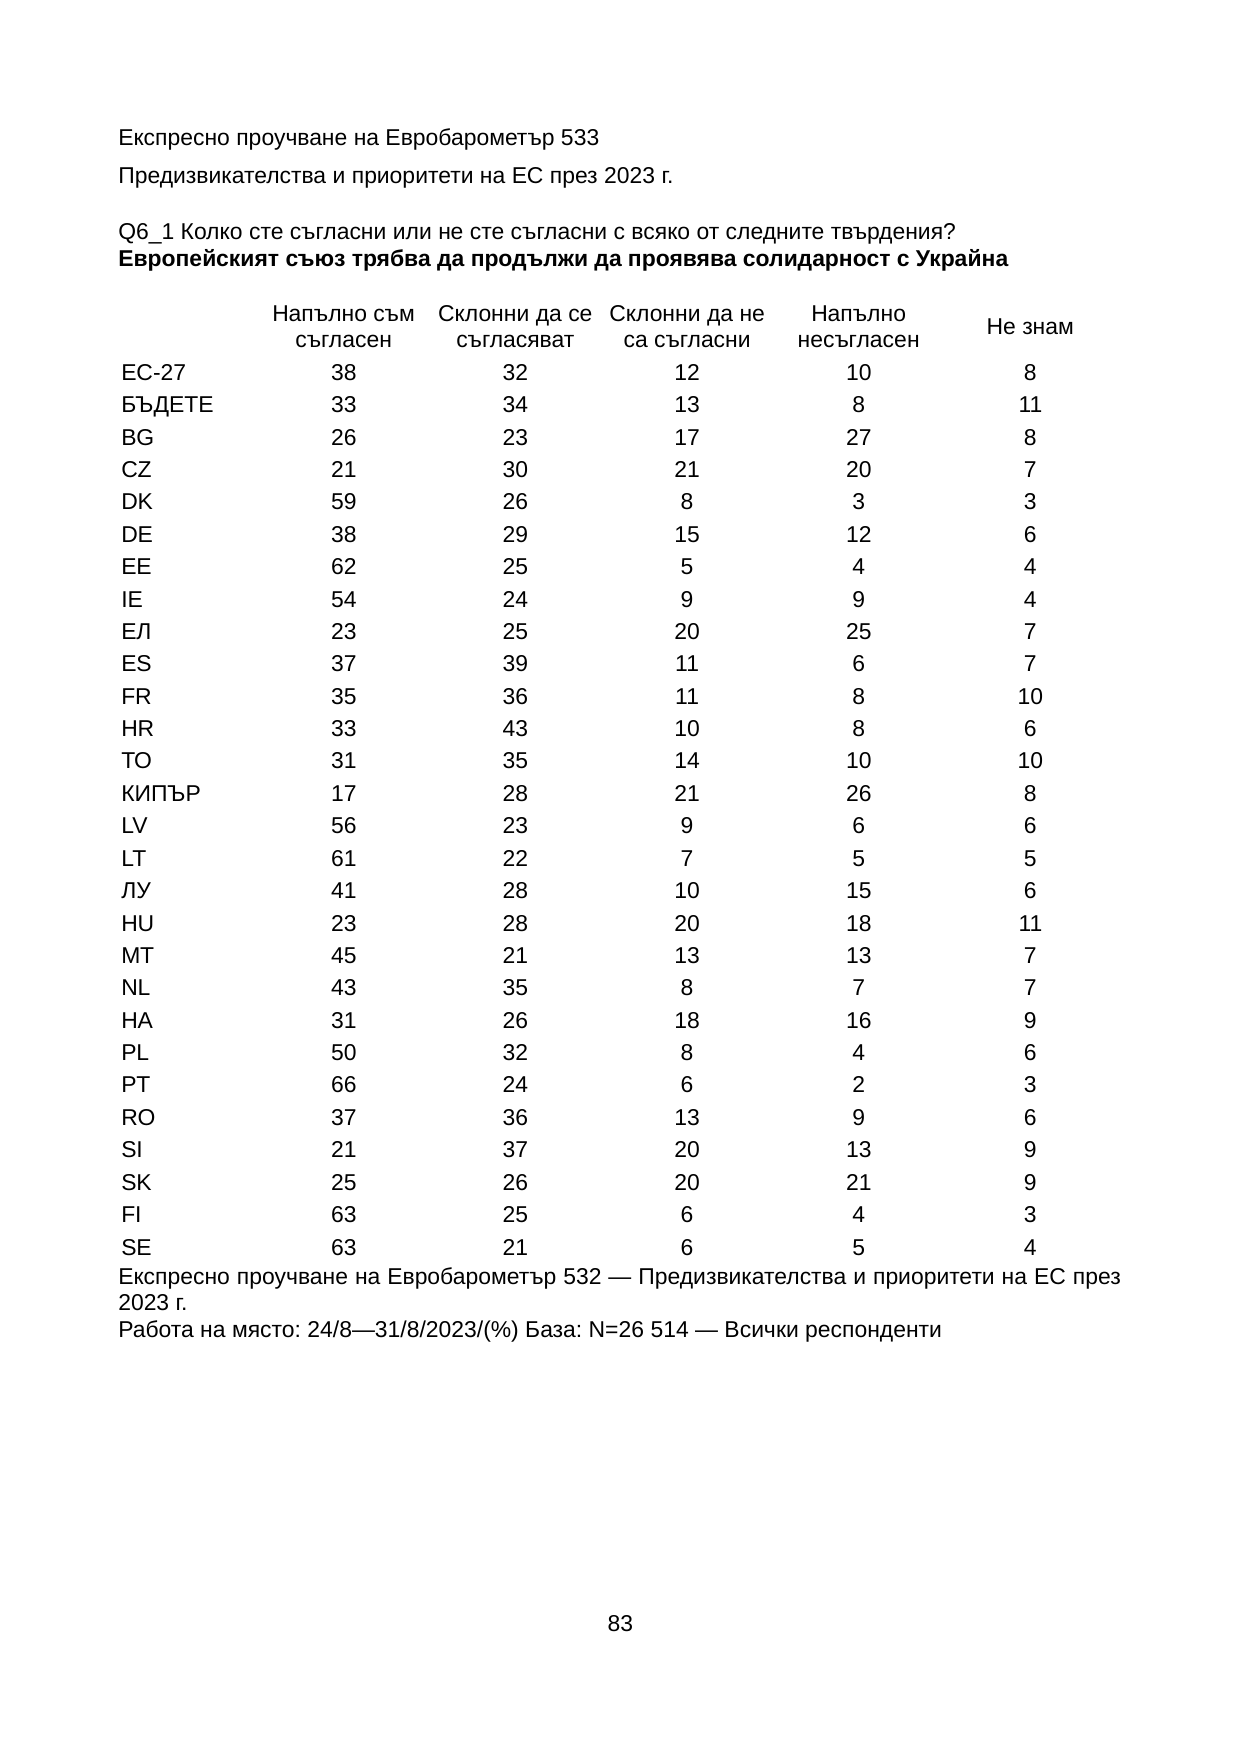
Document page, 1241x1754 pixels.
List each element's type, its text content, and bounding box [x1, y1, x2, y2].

table_cell FR [118, 680, 258, 712]
table_cell 26 [429, 1004, 601, 1036]
table_cell 63 [258, 1230, 429, 1263]
table_cell 13 [601, 388, 773, 421]
table_cell EE [118, 550, 258, 582]
table_cell 21 [773, 1166, 944, 1198]
table_cell LV [118, 809, 258, 842]
table_cell 5 [773, 1230, 944, 1263]
table_cell ТО [118, 745, 258, 777]
table_cell 37 [429, 1133, 601, 1166]
table_cell 4 [773, 1036, 944, 1068]
table_cell 10 [944, 745, 1116, 777]
table_cell 9 [944, 1166, 1116, 1198]
table_cell 33 [258, 388, 429, 421]
table_cell 56 [258, 809, 429, 842]
table_cell 4 [773, 1198, 944, 1230]
table_cell 7 [944, 971, 1116, 1004]
table_cell ЕС-27 [118, 356, 258, 388]
table_cell 9 [944, 1004, 1116, 1036]
table_cell 13 [601, 939, 773, 971]
table_cell 4 [944, 1230, 1116, 1263]
table_cell 28 [429, 906, 601, 939]
table_cell 8 [773, 680, 944, 712]
table_cell 43 [258, 971, 429, 1004]
table_cell 32 [429, 1036, 601, 1068]
table_cell 6 [944, 809, 1116, 842]
table_cell 9 [773, 1101, 944, 1133]
table_cell 7 [944, 453, 1116, 485]
table_cell 21 [429, 939, 601, 971]
table_cell 6 [773, 809, 944, 842]
table_cell 12 [601, 356, 773, 388]
table_cell 9 [773, 583, 944, 615]
text Q6_1 Колко сте съгласни или не сте съгласни с всяко от следните твърдения? [118, 218, 1122, 244]
table_cell 6 [944, 1101, 1116, 1133]
table_cell 20 [601, 1133, 773, 1166]
table_cell CZ [118, 453, 258, 485]
table_cell 8 [773, 388, 944, 421]
table_cell 6 [601, 1230, 773, 1263]
table_cell LT [118, 842, 258, 874]
table_cell 41 [258, 874, 429, 906]
table_cell 23 [429, 421, 601, 453]
table_cell 6 [944, 518, 1116, 550]
table_cell 32 [429, 356, 601, 388]
table_cell ES [118, 647, 258, 680]
table_cell SE [118, 1230, 258, 1263]
table_cell 66 [258, 1069, 429, 1101]
table_cell 15 [601, 518, 773, 550]
table_cell 29 [429, 518, 601, 550]
table_cell 11 [944, 906, 1116, 939]
table_cell ЕЛ [118, 615, 258, 647]
table_cell 6 [944, 712, 1116, 744]
table_cell 28 [429, 777, 601, 809]
table_cell 11 [601, 647, 773, 680]
table_cell 37 [258, 647, 429, 680]
table_cell 61 [258, 842, 429, 874]
table_cell 17 [601, 421, 773, 453]
table_cell 10 [601, 874, 773, 906]
table_cell 38 [258, 356, 429, 388]
table_cell 7 [601, 842, 773, 874]
table_cell 45 [258, 939, 429, 971]
table_cell 35 [429, 745, 601, 777]
table_cell HR [118, 712, 258, 744]
text Работа на място: 24/8—31/8/2023/(%) База: N=26 514 — Всички респонденти [118, 1316, 1122, 1342]
table_cell 37 [258, 1101, 429, 1133]
table_cell 23 [429, 809, 601, 842]
table_cell 26 [429, 485, 601, 518]
table_cell BG [118, 421, 258, 453]
table_cell 8 [944, 421, 1116, 453]
table_cell 7 [944, 615, 1116, 647]
table_cell 8 [773, 712, 944, 744]
table_cell 38 [258, 518, 429, 550]
table_cell 10 [601, 712, 773, 744]
table_cell 62 [258, 550, 429, 582]
table_cell 50 [258, 1036, 429, 1068]
table_cell 25 [773, 615, 944, 647]
table_cell ЛУ [118, 874, 258, 906]
table_cell 35 [429, 971, 601, 1004]
table_cell 9 [601, 809, 773, 842]
table_cell PT [118, 1069, 258, 1101]
table_cell 23 [258, 906, 429, 939]
table_cell SK [118, 1166, 258, 1198]
table_cell NL [118, 971, 258, 1004]
table_cell 26 [773, 777, 944, 809]
table_cell PL [118, 1036, 258, 1068]
table_cell 18 [773, 906, 944, 939]
table_cell НА [118, 1004, 258, 1036]
table_cell 10 [773, 745, 944, 777]
table_cell RO [118, 1101, 258, 1133]
table_cell 21 [258, 453, 429, 485]
table_cell 31 [258, 1004, 429, 1036]
table_cell 4 [944, 550, 1116, 582]
table_cell 12 [773, 518, 944, 550]
table_cell 7 [773, 971, 944, 1004]
table_cell 8 [601, 1036, 773, 1068]
table_cell 3 [944, 1198, 1116, 1230]
table_cell 35 [258, 680, 429, 712]
table_cell 7 [944, 939, 1116, 971]
table_cell 3 [944, 1069, 1116, 1101]
table_cell 4 [944, 583, 1116, 615]
table_cell HU [118, 906, 258, 939]
table_cell 10 [944, 680, 1116, 712]
table_cell 20 [601, 615, 773, 647]
table_cell 26 [258, 421, 429, 453]
table_cell 43 [429, 712, 601, 744]
table_cell 13 [773, 939, 944, 971]
table_cell 2 [773, 1069, 944, 1101]
table_cell 3 [773, 485, 944, 518]
table_cell 20 [601, 906, 773, 939]
table_cell 6 [601, 1198, 773, 1230]
table_cell 8 [944, 356, 1116, 388]
table_cell 39 [429, 647, 601, 680]
table_cell 6 [944, 874, 1116, 906]
table_header Напълно съм съгласен [258, 297, 429, 356]
table_cell 10 [773, 356, 944, 388]
table_cell 30 [429, 453, 601, 485]
table_cell 5 [773, 842, 944, 874]
table_cell 63 [258, 1198, 429, 1230]
table_cell 25 [258, 1166, 429, 1198]
table_cell 24 [429, 583, 601, 615]
table_cell 13 [773, 1133, 944, 1166]
table_cell 25 [429, 1198, 601, 1230]
table_cell 22 [429, 842, 601, 874]
table_cell 21 [601, 453, 773, 485]
table_cell 7 [944, 647, 1116, 680]
table_cell SI [118, 1133, 258, 1166]
table_cell 36 [429, 1101, 601, 1133]
table_cell 5 [944, 842, 1116, 874]
table_header Напълно несъгласен [773, 297, 944, 356]
table_cell 21 [601, 777, 773, 809]
table_cell 28 [429, 874, 601, 906]
table_header [118, 297, 258, 356]
table_cell 20 [601, 1166, 773, 1198]
table_cell 18 [601, 1004, 773, 1036]
table_header Склонни да не са съгласни [601, 297, 773, 356]
table_cell FI [118, 1198, 258, 1230]
table_cell 4 [773, 550, 944, 582]
table_cell 3 [944, 485, 1116, 518]
table_cell 25 [429, 550, 601, 582]
table_cell 27 [773, 421, 944, 453]
table_cell 5 [601, 550, 773, 582]
table_cell 34 [429, 388, 601, 421]
table_cell 8 [944, 777, 1116, 809]
table_cell 6 [944, 1036, 1116, 1068]
table_cell 8 [601, 485, 773, 518]
table_cell 8 [601, 971, 773, 1004]
table_cell 14 [601, 745, 773, 777]
table_cell 21 [429, 1230, 601, 1263]
table_header Не знам [944, 297, 1116, 356]
table_cell 13 [601, 1101, 773, 1133]
table_header Склонни да се съгласяват [429, 297, 601, 356]
table_cell 6 [601, 1069, 773, 1101]
text Европейският съюз трябва да продължи да проявява солидарност с Украйна [118, 244, 1122, 271]
table_cell 21 [258, 1133, 429, 1166]
table_cell IE [118, 583, 258, 615]
table_cell 6 [773, 647, 944, 680]
table_cell 25 [429, 615, 601, 647]
table_cell 17 [258, 777, 429, 809]
table_cell MT [118, 939, 258, 971]
table_cell 26 [429, 1166, 601, 1198]
table_cell 9 [944, 1133, 1116, 1166]
table_cell 15 [773, 874, 944, 906]
table_cell 31 [258, 745, 429, 777]
table_cell DE [118, 518, 258, 550]
table_cell DK [118, 485, 258, 518]
table_cell 33 [258, 712, 429, 744]
text Експресно проучване на Евробарометър 532 — Предизвикателства и приоритети на ЕС през 2023 г. [118, 1263, 1122, 1316]
table_cell 16 [773, 1004, 944, 1036]
table_cell 54 [258, 583, 429, 615]
table_cell БЪДЕТЕ [118, 388, 258, 421]
table_cell 20 [773, 453, 944, 485]
table_cell 24 [429, 1069, 601, 1101]
table_cell 11 [601, 680, 773, 712]
table_cell 9 [601, 583, 773, 615]
table_cell 23 [258, 615, 429, 647]
table_cell 36 [429, 680, 601, 712]
table_cell 59 [258, 485, 429, 518]
table_cell КИПЪР [118, 777, 258, 809]
table_cell 11 [944, 388, 1116, 421]
